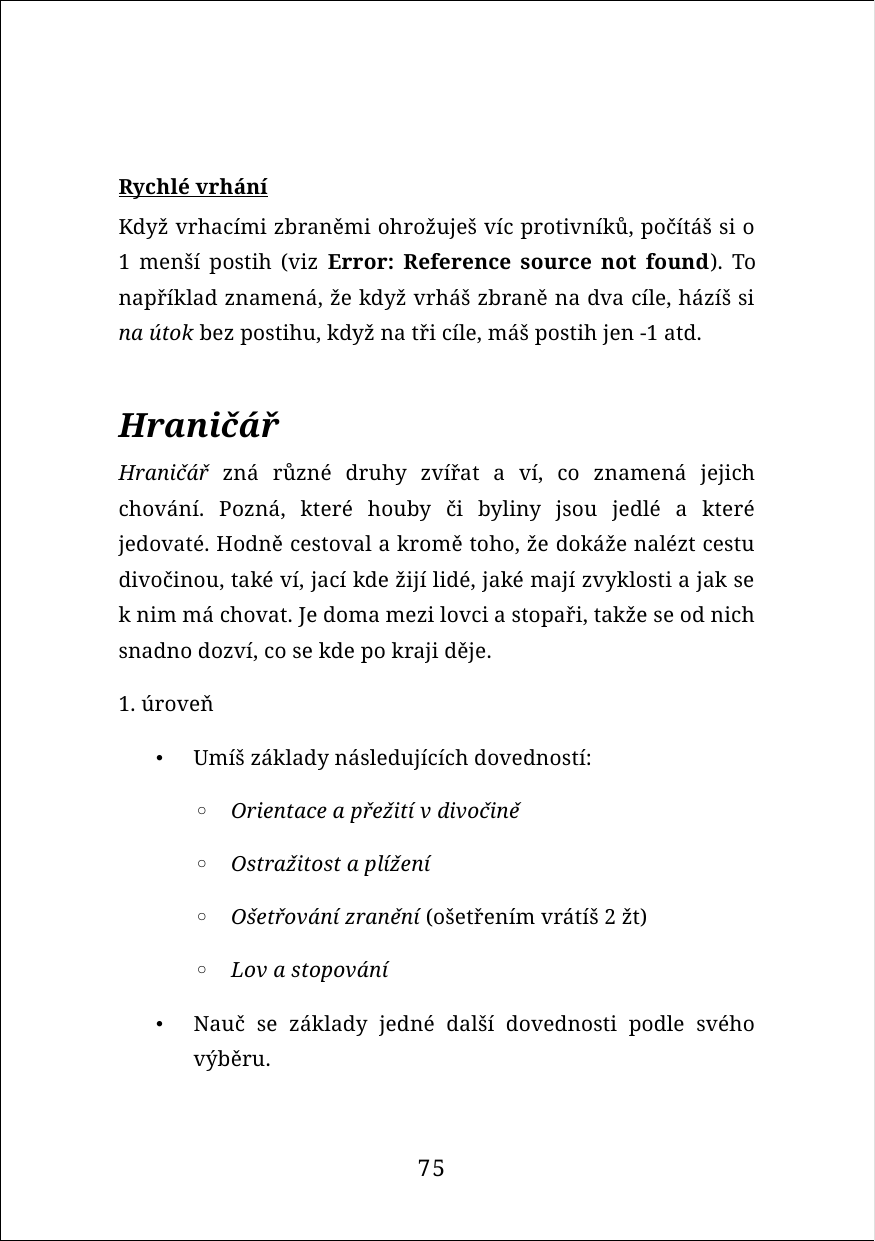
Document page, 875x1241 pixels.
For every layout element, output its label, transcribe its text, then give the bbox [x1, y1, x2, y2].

list Ostražitost a plížení [193, 849, 756, 877]
subtitle Hraničář [118, 401, 756, 447]
list Orientace a přežití v divočině [193, 796, 756, 824]
subtitle Rychlé vrhání [118, 172, 756, 200]
list Lov a stopování [193, 956, 756, 984]
list Umíš základy následujících dovedností: [156, 743, 756, 771]
text Hraničář zná různé druhy zvířat a ví, co znamená jejich chování. Pozná, které houby či byliny jsou jedlé a které jedovaté. Hodně cestoval a kromě toho, že dokáže nalézt cestu divočinou, také ví, jací kde žijí lidé, jaké mají zvyklosti a jak se k nim má chovat. Je doma mezi lovci a stopaři, takže se od nich snadno dozví, co se kde po kraji děje. [118, 458, 756, 664]
text 1. úroveň [118, 689, 756, 718]
list Nauč se základy jedné další dovednosti podle svého výběru. [156, 1009, 756, 1073]
text Když vrhacími zbraněmi ohrožuješ víc protivníků, počítáš si o 1 menší postih (viz Error: Reference source not found). To například znamená, že když vrháš zbraně na dva cíle, házíš si na útok bez postihu, když na tři cíle, máš postih jen -1 atd. [118, 212, 756, 347]
list Ošetřování zranění (ošetřením vrátíš 2 žt) [193, 902, 756, 931]
